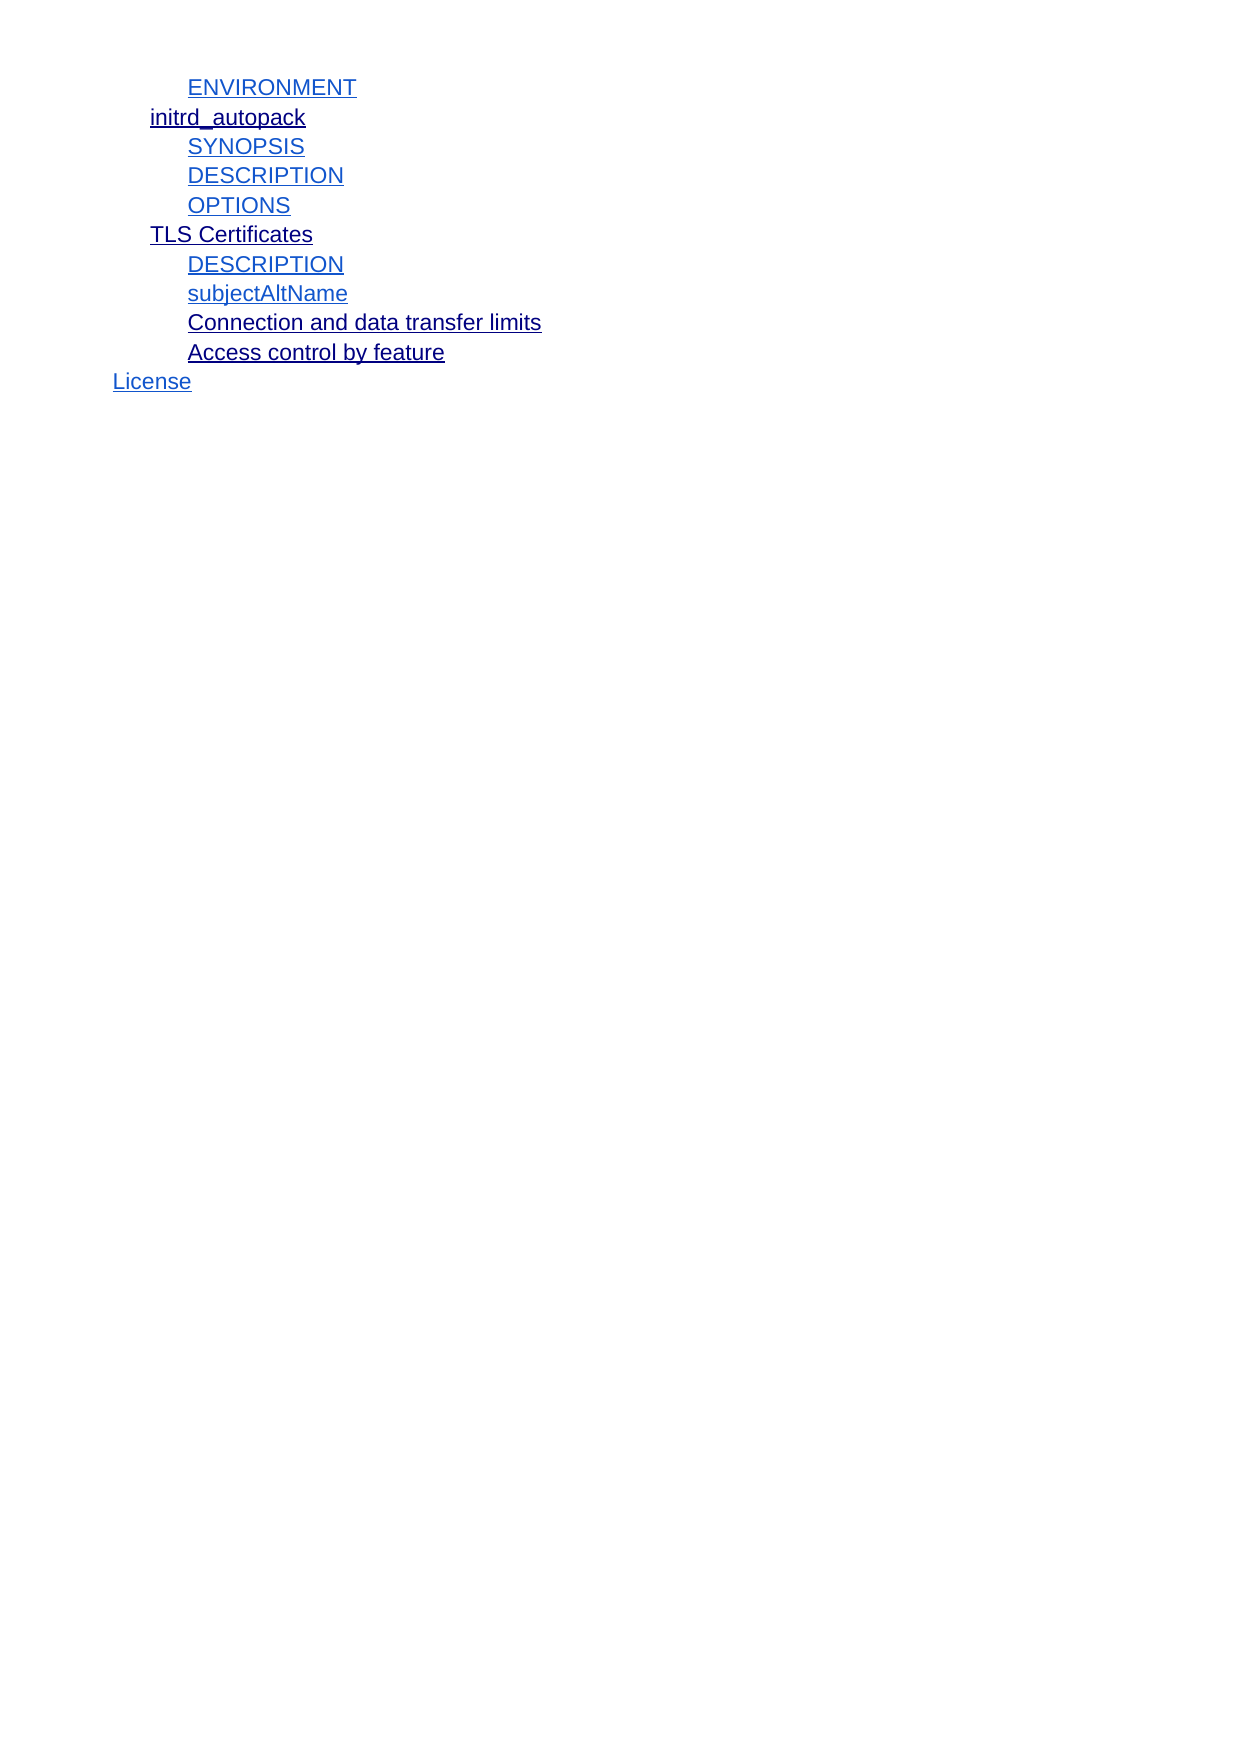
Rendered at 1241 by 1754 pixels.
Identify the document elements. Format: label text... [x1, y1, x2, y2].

text TLS Certificates [150, 222, 1165, 247]
text License [112, 369, 1165, 394]
text Access control by feature [187, 339, 1165, 365]
text DESCRIPTION [187, 251, 1165, 277]
text ENVIRONMENT [187, 75, 1165, 101]
text initrd_autopack [150, 104, 1165, 130]
text SYNOPSIS [187, 134, 1165, 159]
text DESCRIPTION [187, 163, 1165, 189]
text Connection and data transfer limits [187, 310, 1165, 336]
text subjectAltName [187, 281, 1165, 306]
text OPTIONS [187, 192, 1165, 218]
